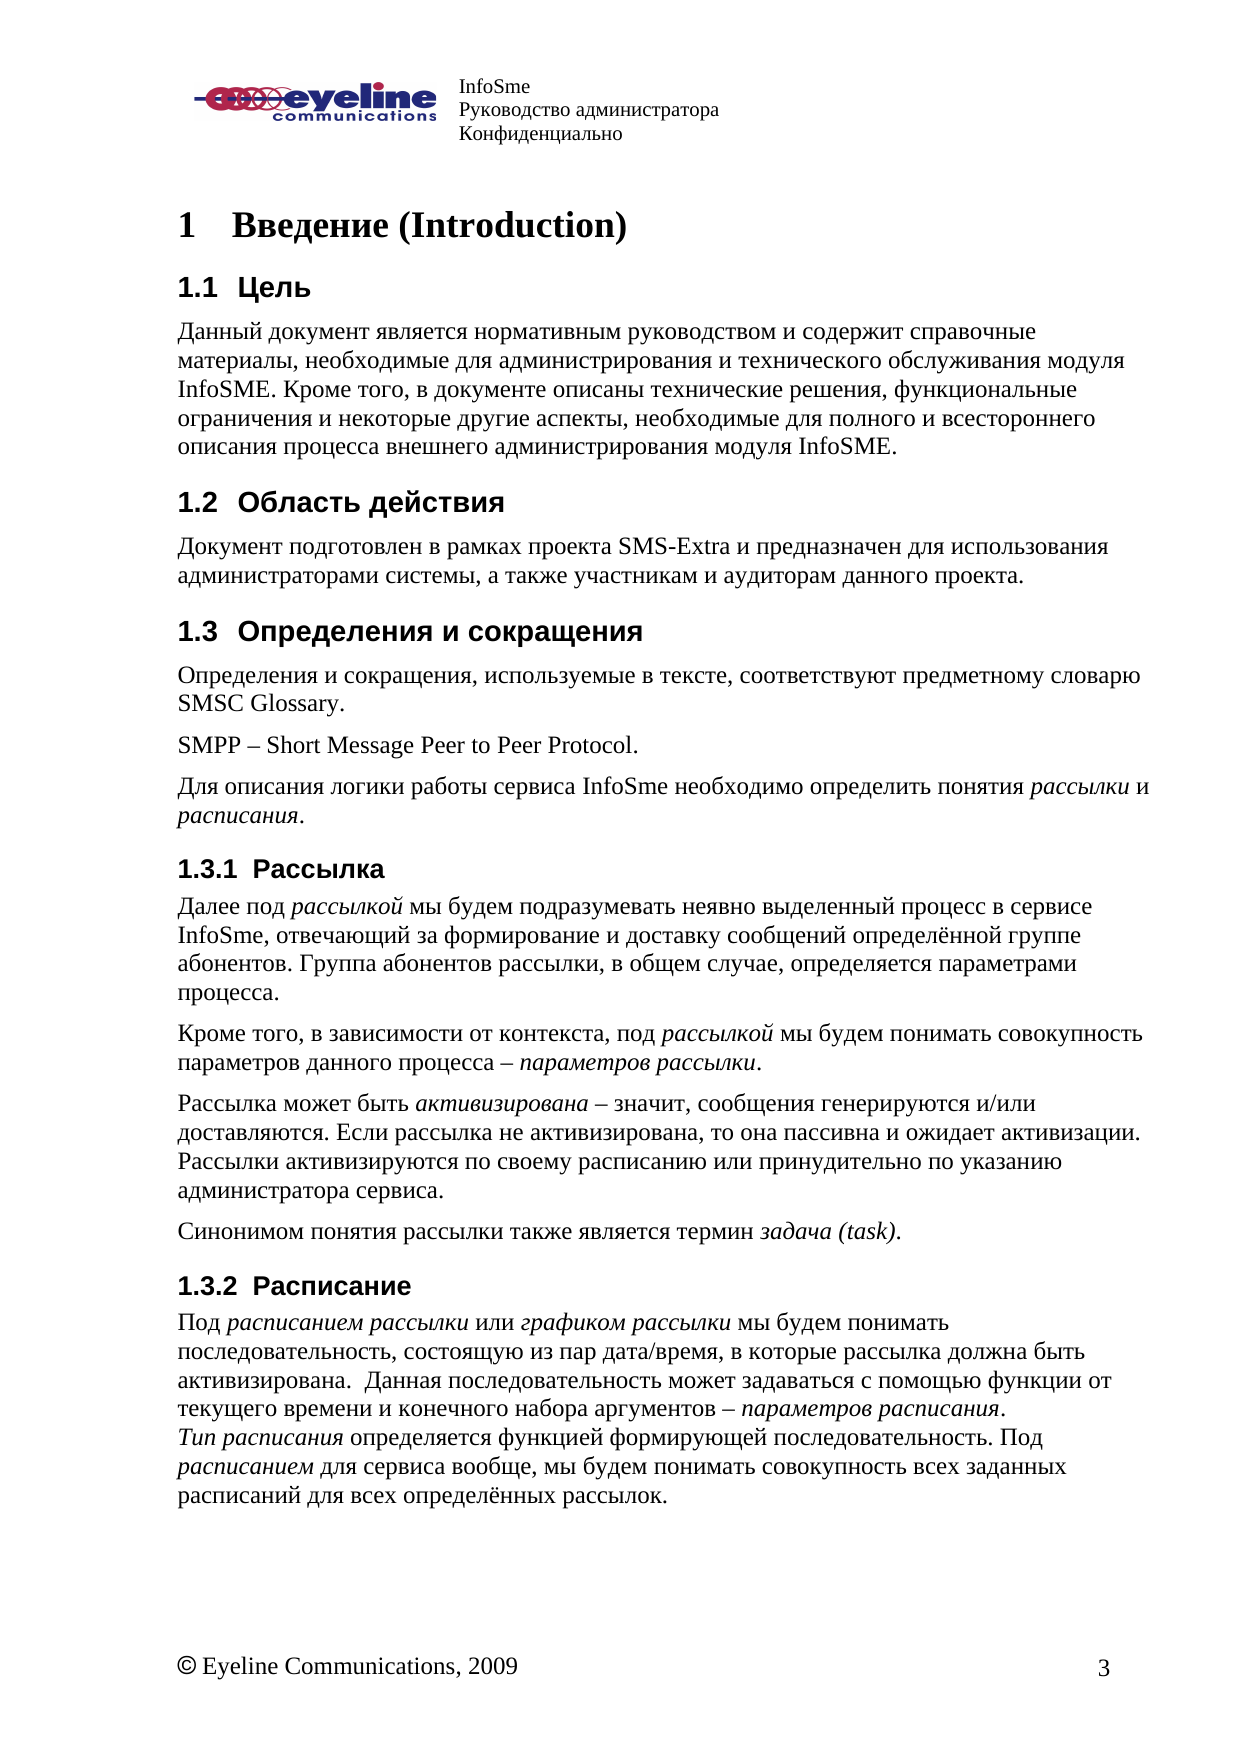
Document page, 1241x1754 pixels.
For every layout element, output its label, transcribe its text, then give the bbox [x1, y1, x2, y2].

subtitle Введение (Introduction) [177, 202, 1152, 245]
subtitle Определения и сокращения [177, 614, 1152, 647]
text Тип расписания определяется функцией формирующей последовательность. Под расписанием для сервиса вообще, мы будем понимать совокупность всех заданных расписаний для всех определённых рассылок. [177, 1422, 1152, 1508]
subtitle Рассылка [177, 853, 1152, 885]
text SMPP – Short Message Peer to Peer Protocol. [177, 730, 1152, 758]
subtitle Область действия [177, 485, 1152, 519]
text Определения и сокращения, используемые в тексте, соответствуют предметному словарю SMSC Glossary. [177, 660, 1152, 717]
text Синонимом понятия рассылки также является термин задача (task). [177, 1216, 1152, 1245]
subtitle Расписание [177, 1270, 1152, 1301]
picture [194, 82, 437, 121]
subtitle Цель [177, 270, 1152, 304]
text Кроме того, в зависимости от контекста, под рассылкой мы будем понимать совокупность параметров данного процесса – параметров рассылки. [177, 1018, 1152, 1076]
text Рассылка может быть активизирована – значит, сообщения генерируются и/или доставляются. Если рассылка не активизирована, то она пассивна и ожидает активизации. Рассылки активизируются по своему расписанию или принудительно по указанию администратора сервиса. [177, 1088, 1152, 1203]
text Под расписанием рассылки или графиком рассылки мы будем понимать последовательность, состоящую из пар дата/время, в которые рассылка должна быть активизирована. Данная последовательность может задаваться с помощью функции от текущего времени и конечного набора аргументов – параметров расписания. [177, 1307, 1152, 1422]
text Данный документ является нормативным руководством и содержит справочные материалы, необходимые для администрирования и технического обслуживания модуля InfoSME. Кроме того, в документе описаны технические решения, функциональные ограничения и некоторые другие аспекты, необходимые для полного и всестороннего описания процесса внешнего администрирования модуля InfoSME. [177, 316, 1152, 460]
text Документ подготовлен в рамках проекта SMS-Extra и предназначен для использования администраторами системы, а также участникам и аудиторам данного проекта. [177, 531, 1152, 589]
text Для описания логики работы сервиса InfoSme необходимо определить понятия рассылки и расписания. [177, 771, 1152, 828]
text Далее под рассылкой мы будем подразумевать неявно выделенный процесс в сервисе InfoSme, отвечающий за формирование и доставку сообщений определённой группе абонентов. Группа абонентов рассылки, в общем случае, определяется параметрами процесса. [177, 891, 1152, 1006]
